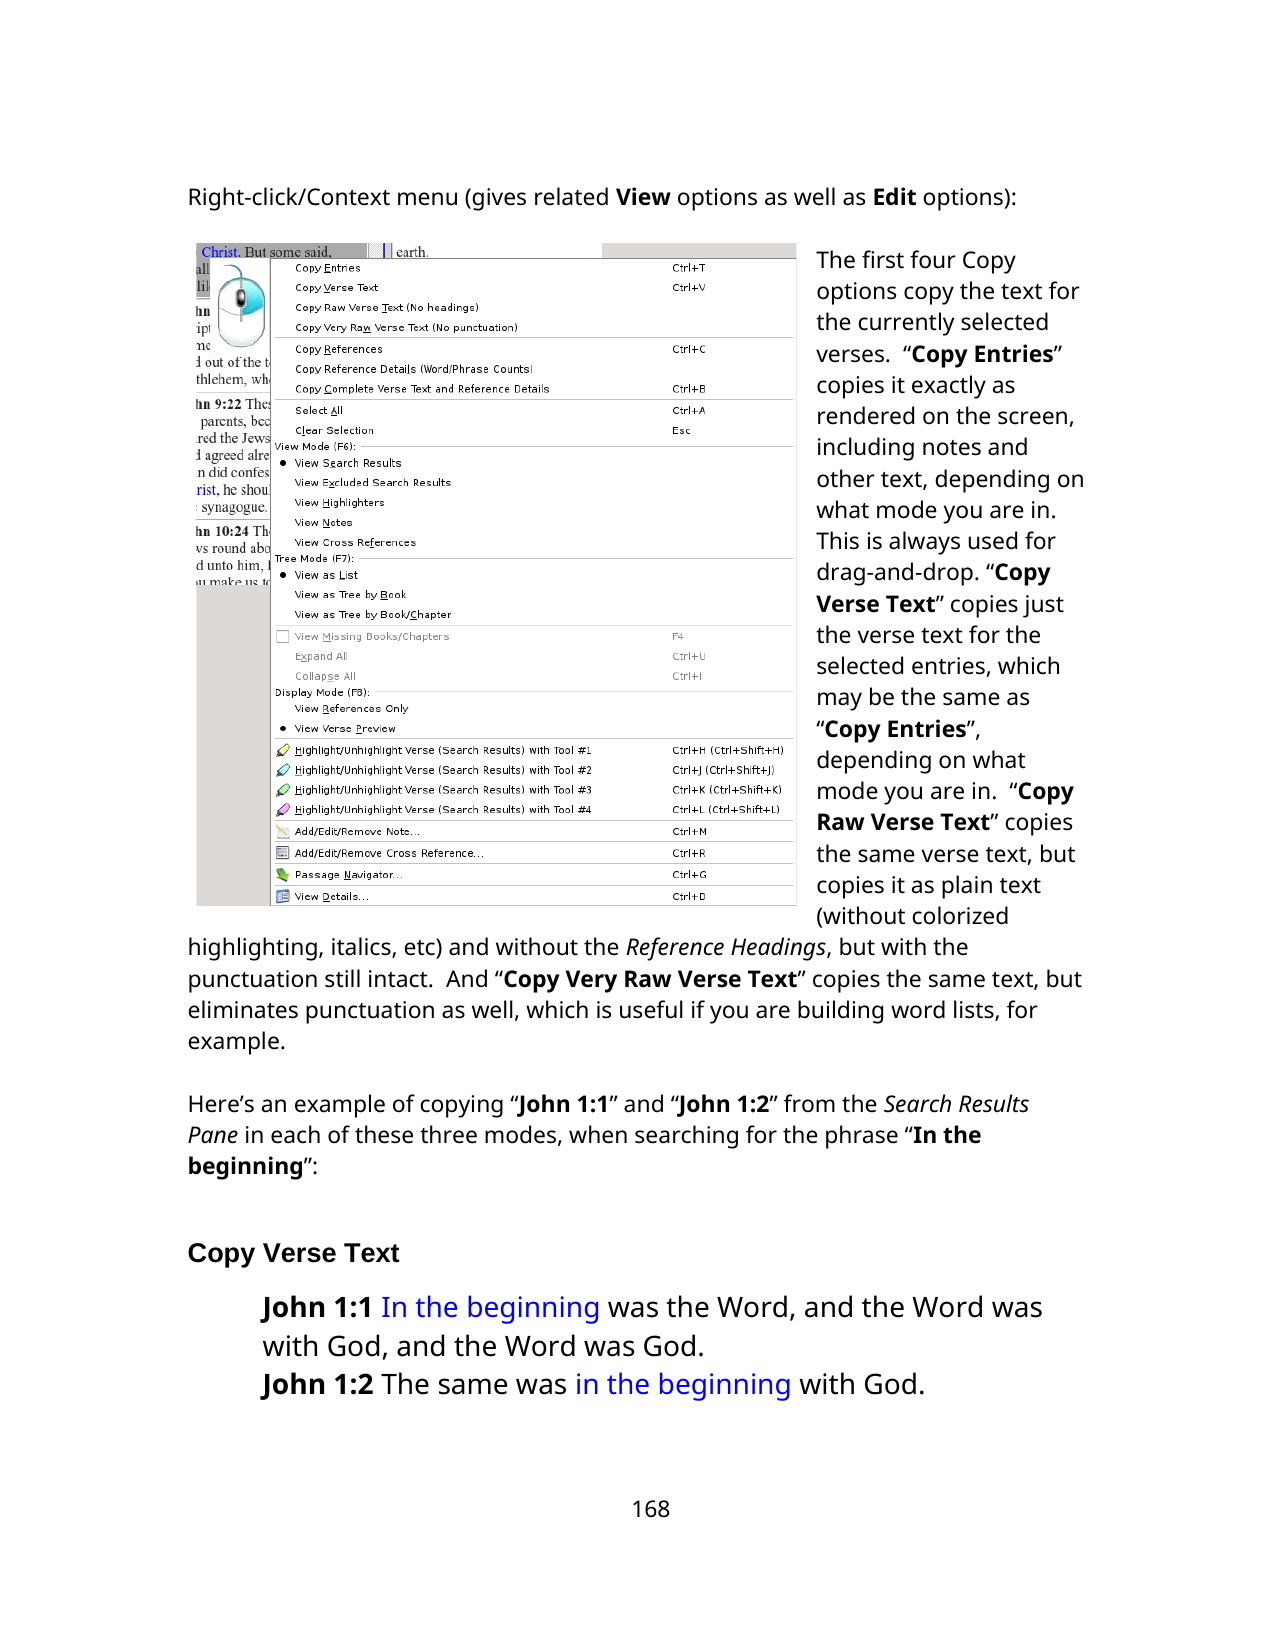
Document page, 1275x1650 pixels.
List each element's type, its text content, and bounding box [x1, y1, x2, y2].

text Right-click/Context menu (gives related View options as well as Edit options): [187, 181, 1087, 212]
picture [196, 243, 797, 906]
text John 1:1 In the beginning was the Word, and the Word was with God, and the Word was God. John 1:2 The same was in the beginning with God. [262, 1287, 1087, 1402]
subtitle Copy Verse Text [187, 1237, 1087, 1269]
text The first four Copy options copy the text for the currently selected verses. “Copy Entries” copies it exactly as rendered on the screen, including notes and other text, depending on what mode you are in. This is always used for drag-and-drop. “Copy Verse Text” copies just the verse text for the selected entries, which may be the same as “Copy Entries”, depending on what mode you are in. “Copy Raw Verse Text” copies the same verse text, but copies it as plain text (without colorized highlighting, italics, etc) and without the Reference Headings, but with the punctuation still intact. And “Copy Very Raw Verse Text” copies the same text, but eliminates punctuation as well, which is useful if you are building word lists, for example. [187, 244, 1087, 1056]
text Here’s an example of copying “John 1:1” and “John 1:2” from the Search Results Pane in each of these three modes, when searching for the phrase “In the beginning”: [187, 1087, 1087, 1181]
